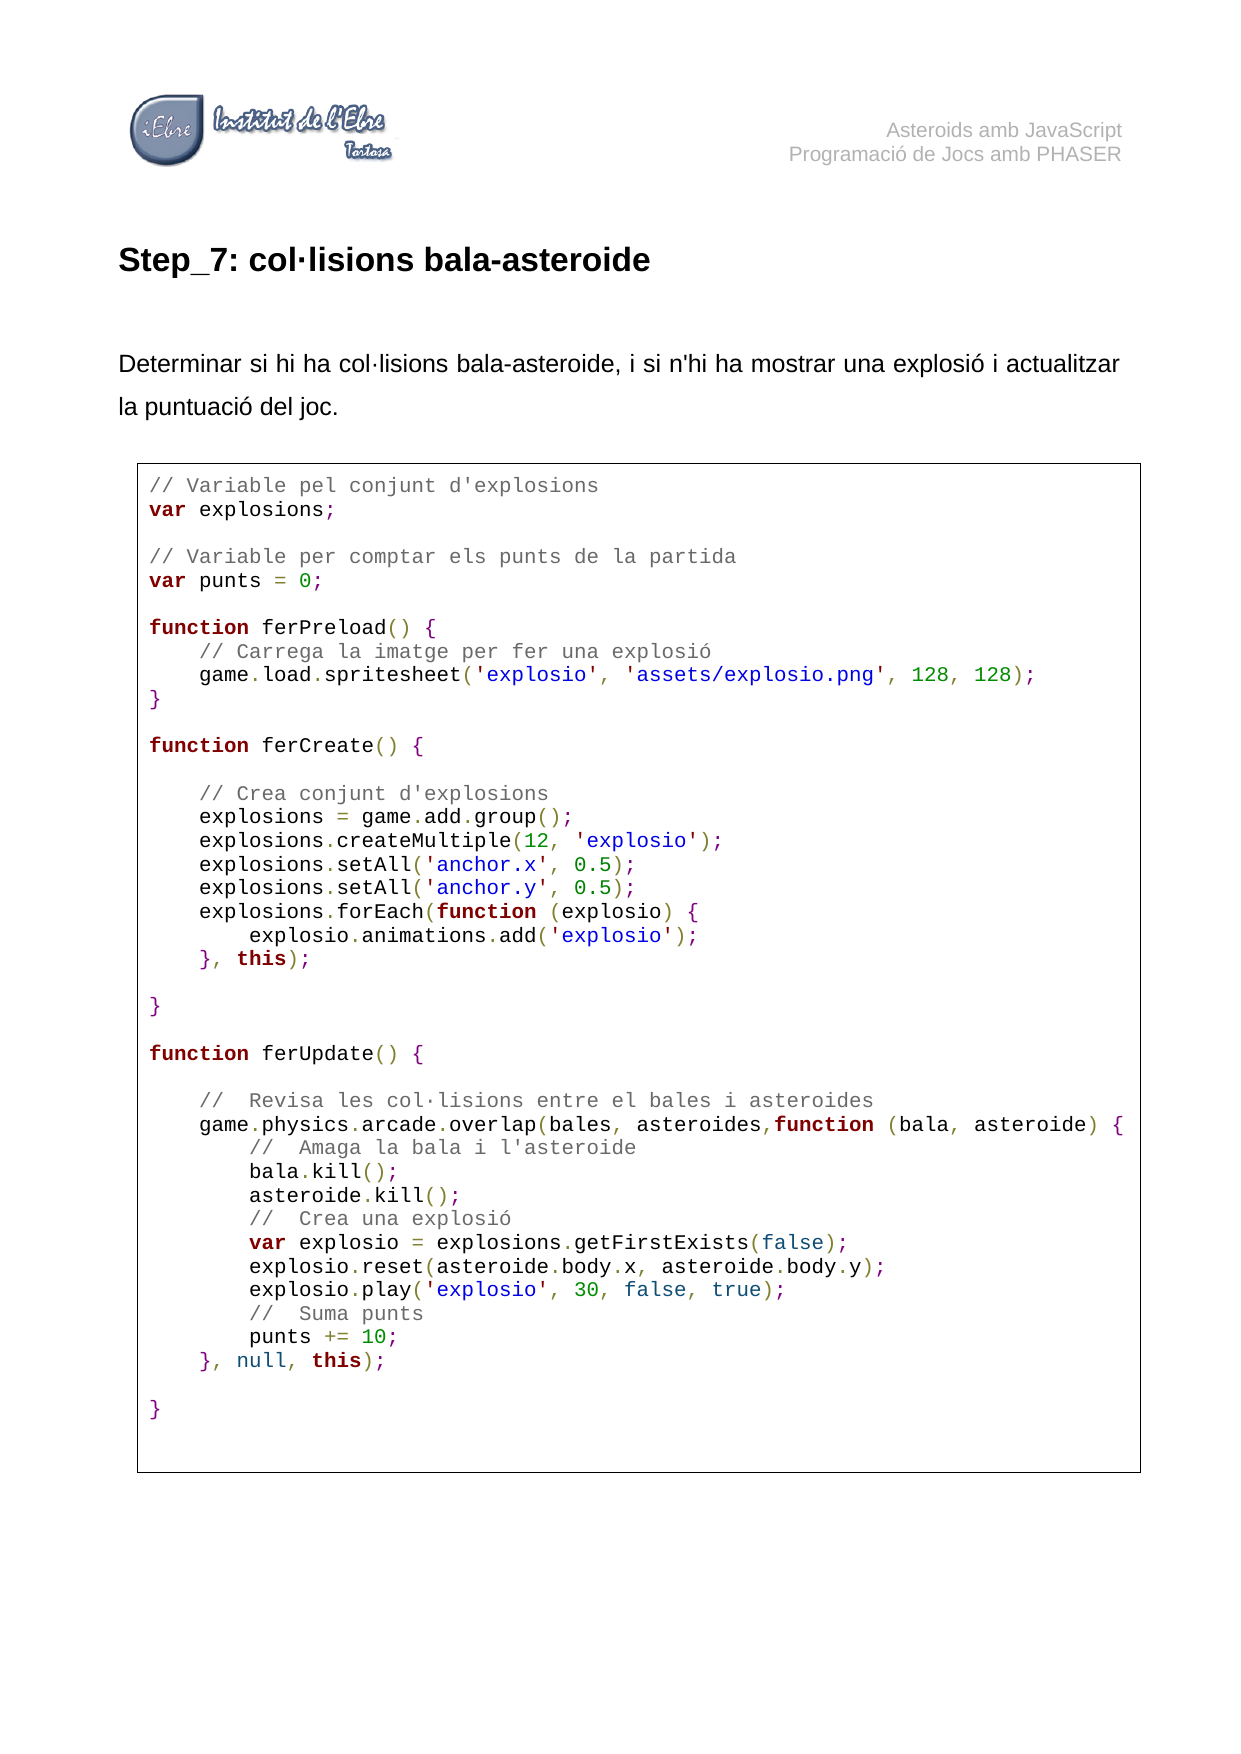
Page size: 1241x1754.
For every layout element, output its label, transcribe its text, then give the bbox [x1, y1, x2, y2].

picture [118, 79, 409, 181]
subtitle Step_7: col·lisions bala-asteroide [118, 240, 1122, 279]
text Determinar si hi ha col·lisions bala-asteroide, i si n'hi ha mostrar una explosió i actualitzar la puntuació del joc. [118, 349, 1122, 421]
